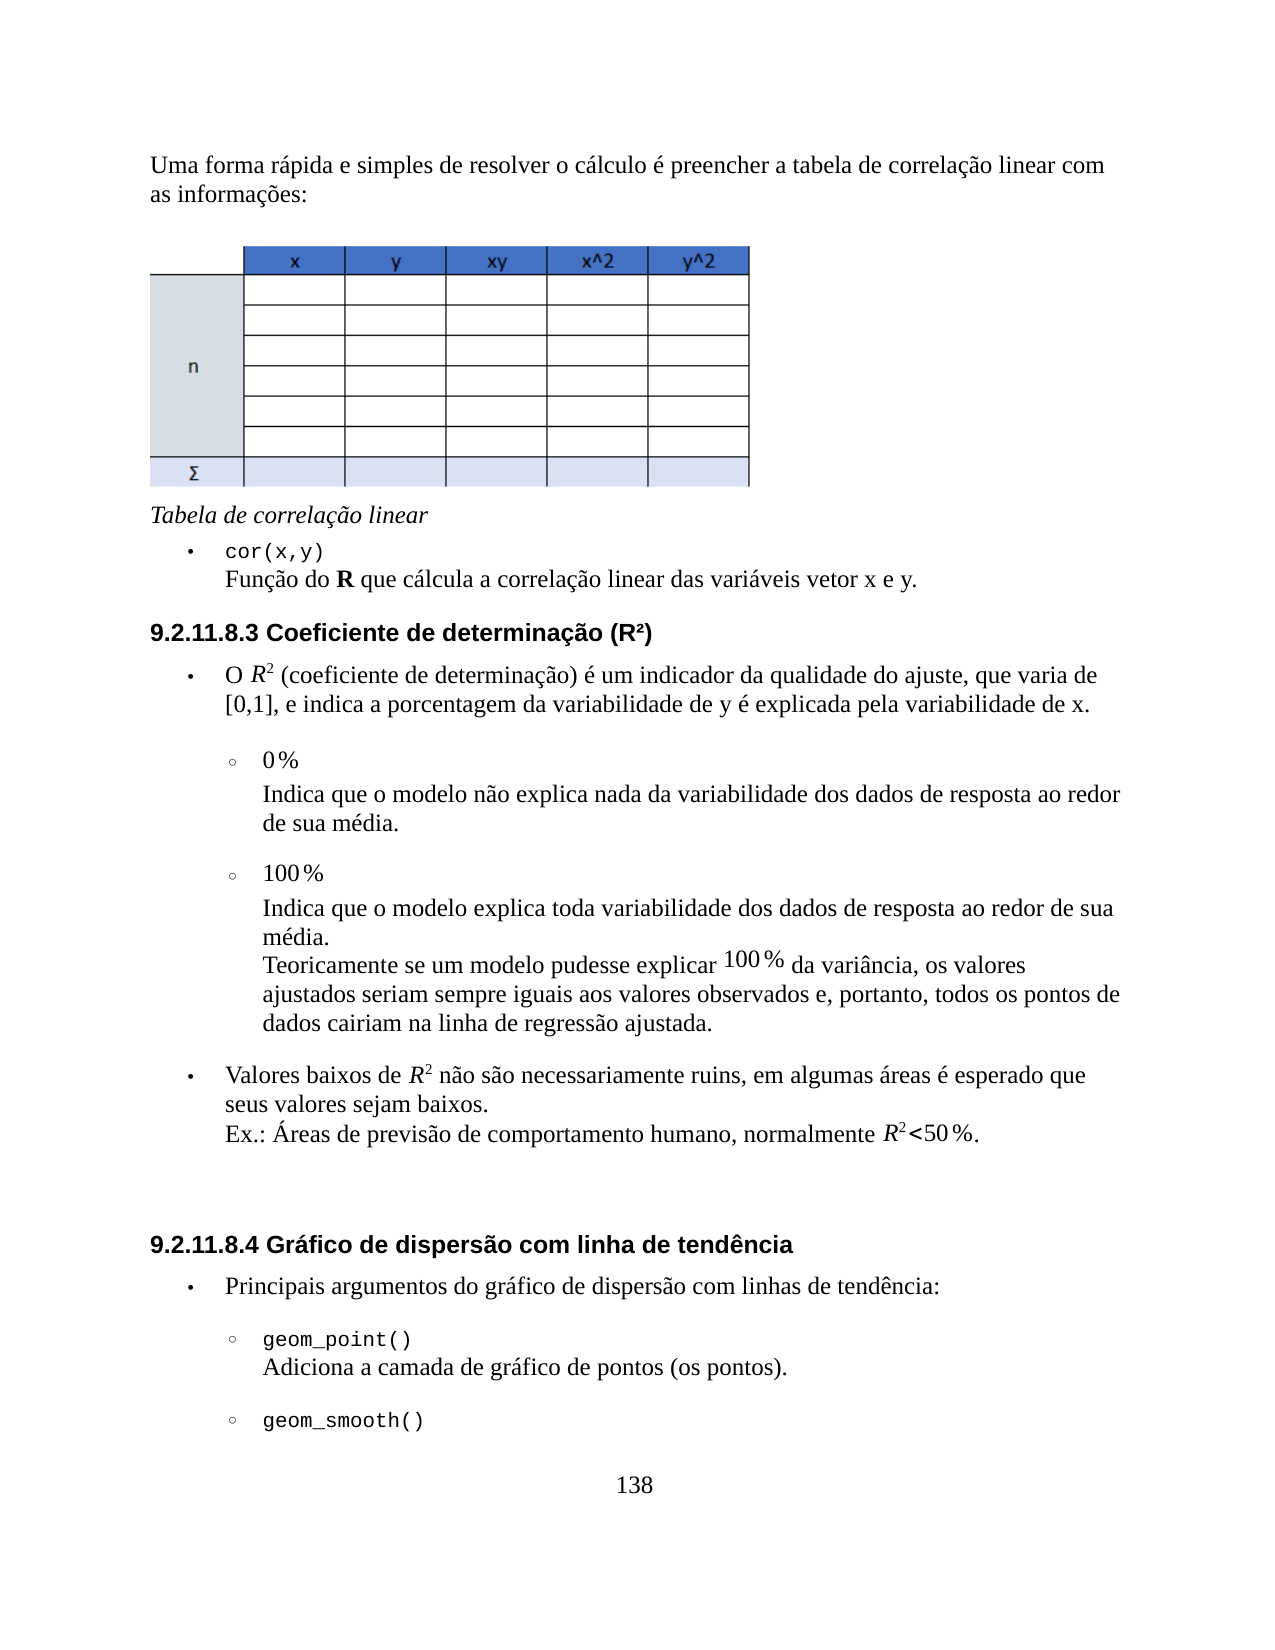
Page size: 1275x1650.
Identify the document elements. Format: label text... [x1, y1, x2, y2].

picture [150, 245, 750, 488]
text Uma forma rápida e simples de resolver o cálculo é preencher a tabela de correlação linear com as informações: [150, 150, 1125, 236]
list geom_smooth() [225, 1410, 1125, 1433]
list Indica que o modelo não explica nada da variabilidade dos dados de resposta ao redor de sua média. [225, 746, 1125, 860]
list Principais argumentos do gráfico de dispersão com linhas de tendência: [187, 1271, 1125, 1329]
text Tabela de correlação linear [150, 500, 1125, 528]
list cor(x,y) Função do R que cálcula a correlação linear das variáveis vetor x e y. [187, 541, 1125, 593]
list geom_point() Adiciona a camada de gráfico de pontos (os pontos). [225, 1329, 1125, 1410]
list Indica que o modelo explica toda variabilidade dos dados de resposta ao redor de sua média. Teoricamente se um modelo pudesse explicar da variância, os valores ajustados seriam sempre iguais aos valores observados e, portanto, todos os pontos de dados cairiam na linha de regressão ajustada. [225, 860, 1125, 1060]
subtitle 9.2.11.8.4 Gráfico de dispersão com linha de tendência [150, 1230, 1125, 1259]
list Valores baixos de não são necessariamente ruins, em algumas áreas é esperado que seus valores sejam baixos. Ex.: Áreas de previsão de comportamento humano, normalmente . [187, 1060, 1125, 1176]
subtitle 9.2.11.8.3 Coeficiente de determinação (R²) [150, 618, 1125, 647]
list O (coeficiente de determinação) é um indicador da qualidade do ajuste, que varia de [0,1], e indica a porcentagem da variabilidade de y é explicada pela variabilidade de x. [187, 659, 1125, 746]
